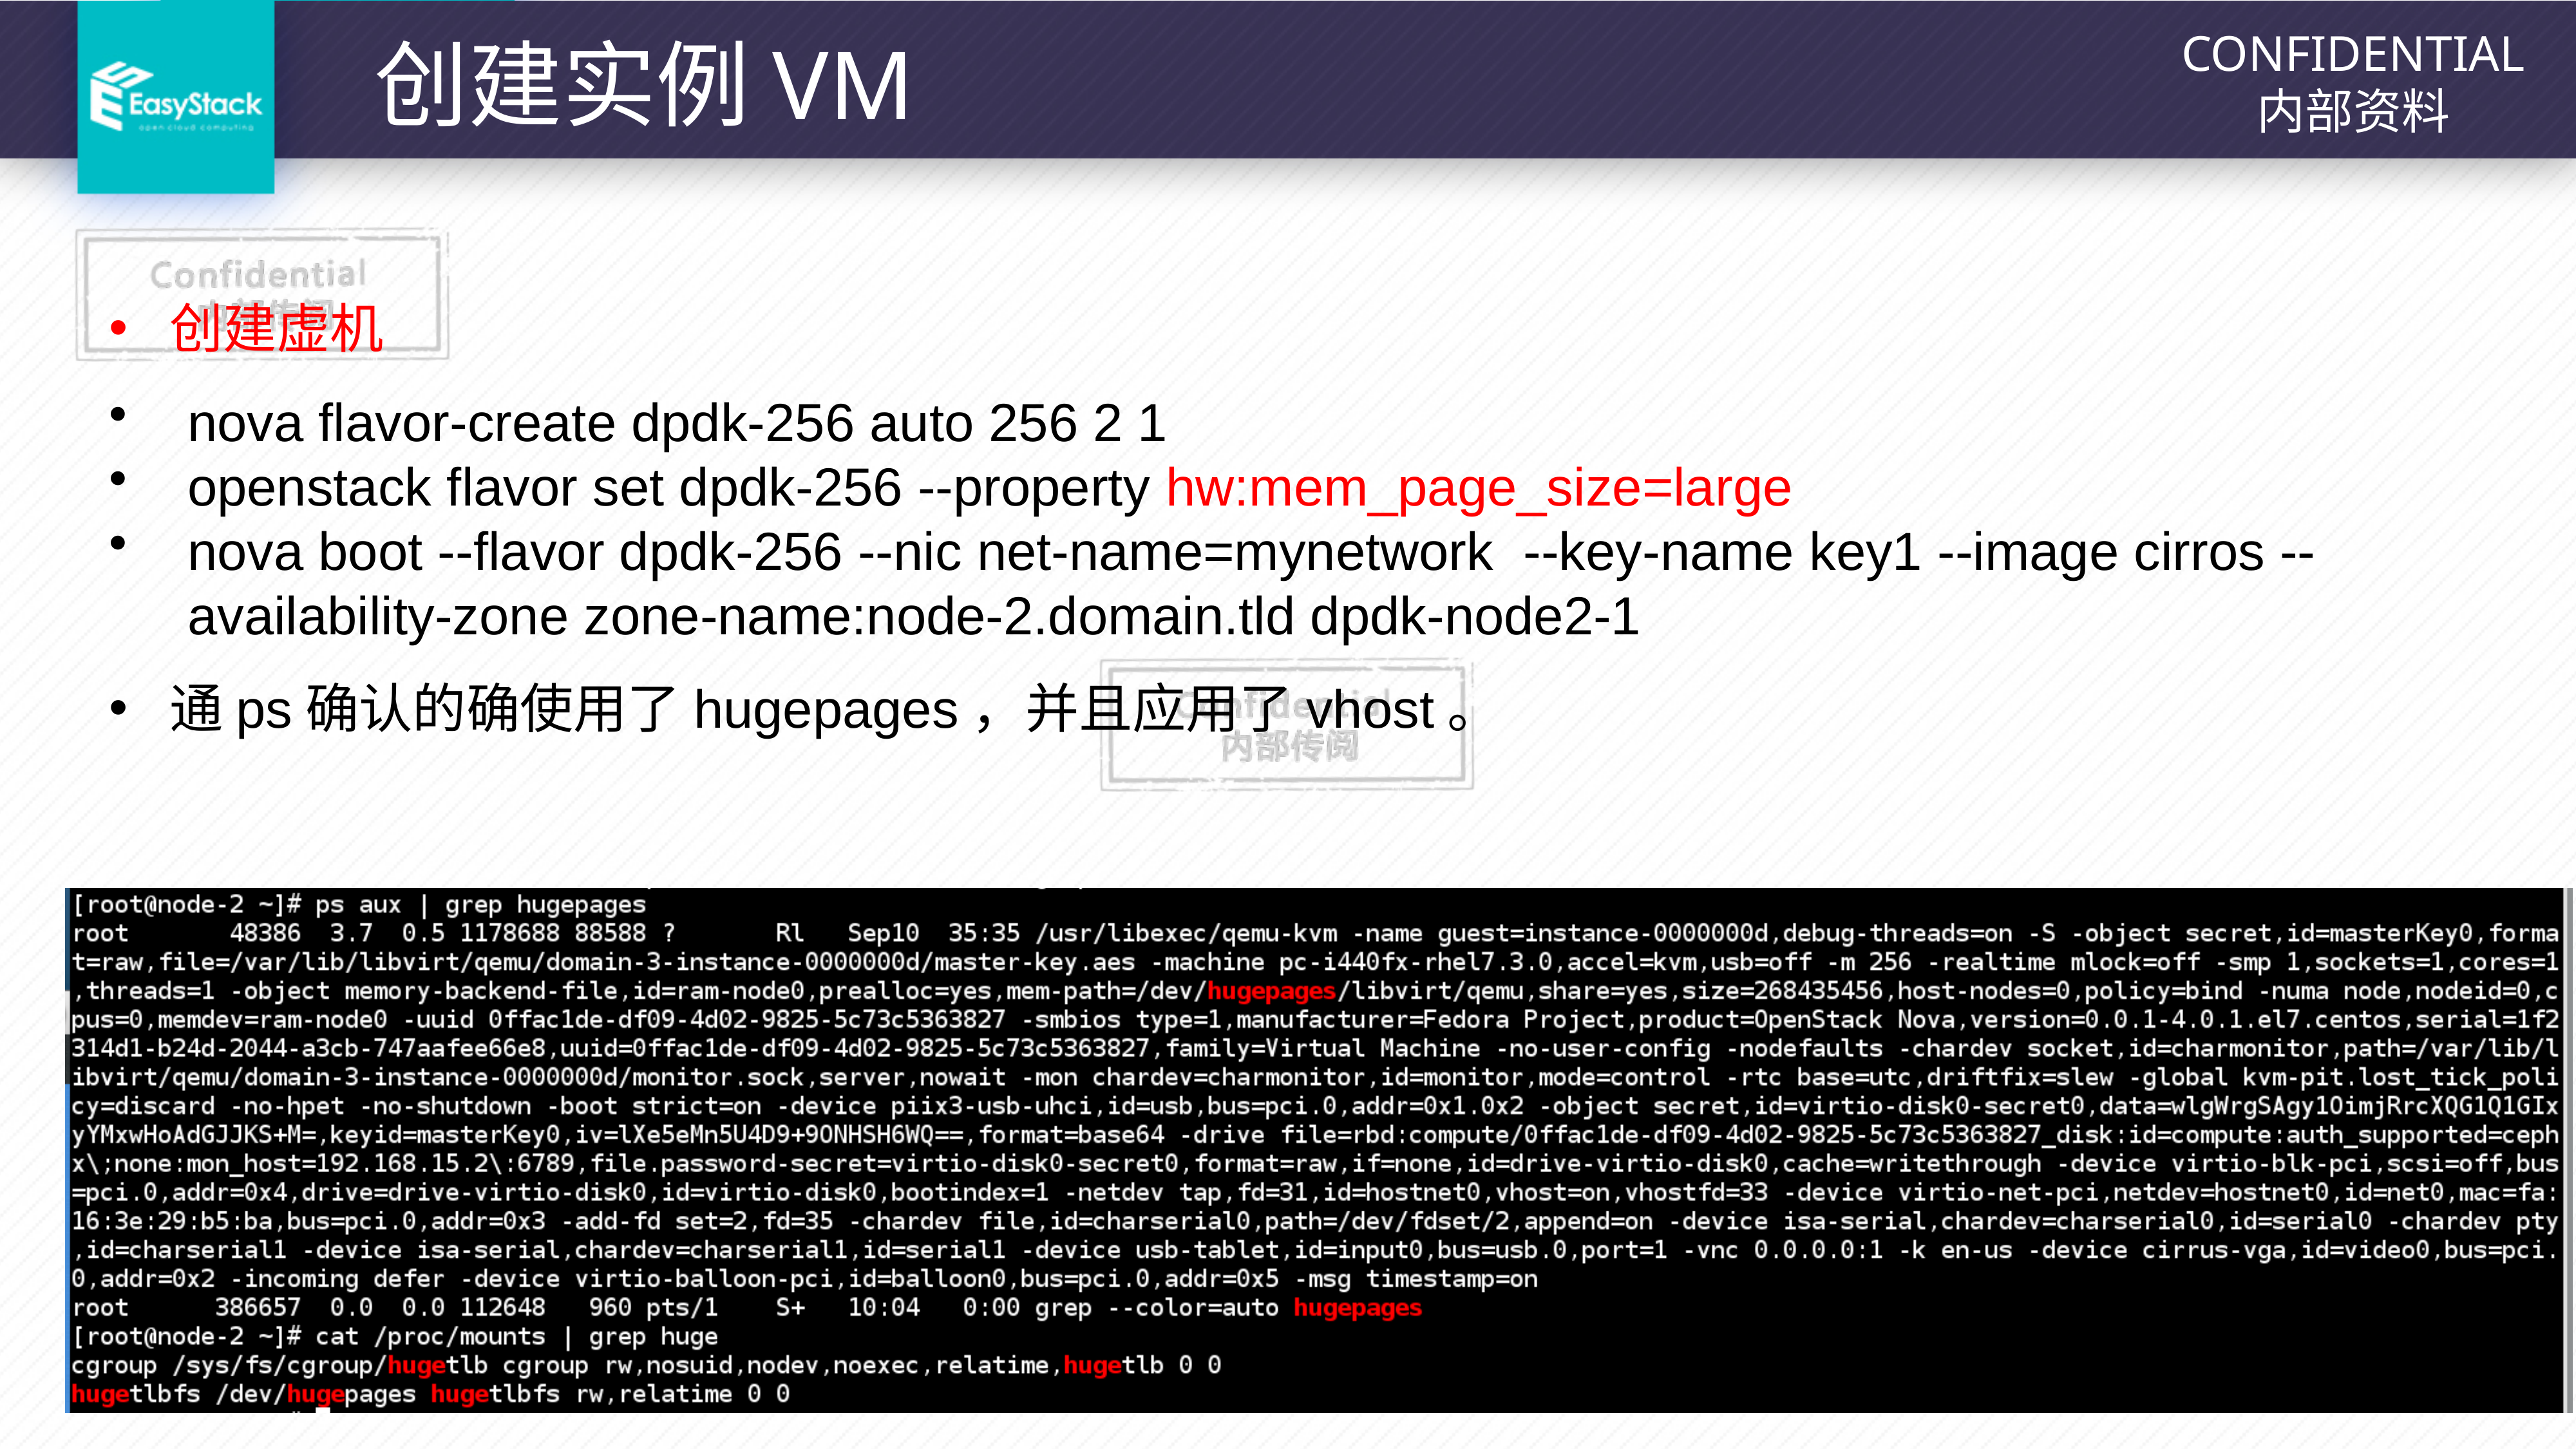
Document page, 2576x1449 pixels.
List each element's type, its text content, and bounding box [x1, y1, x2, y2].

picture [0, 0, 2576, 1449]
text_box 创建实例VM [369, 4, 2570, 159]
text_box 创建虚机 nova flavor-create dpdk-256 auto 256 2 1 openstack flavor set dpdk-256 --property hw:mem_page_size=large nova boot --flavor dpdk-256 --nic net-name=mynetwork --key-name key1 --image cirros --availability-zone zone-name:node-2.domain.tld dpdk-node2-1 通ps确认的确使用了hugepages，并且应用了vhost。 [99, 290, 2418, 705]
